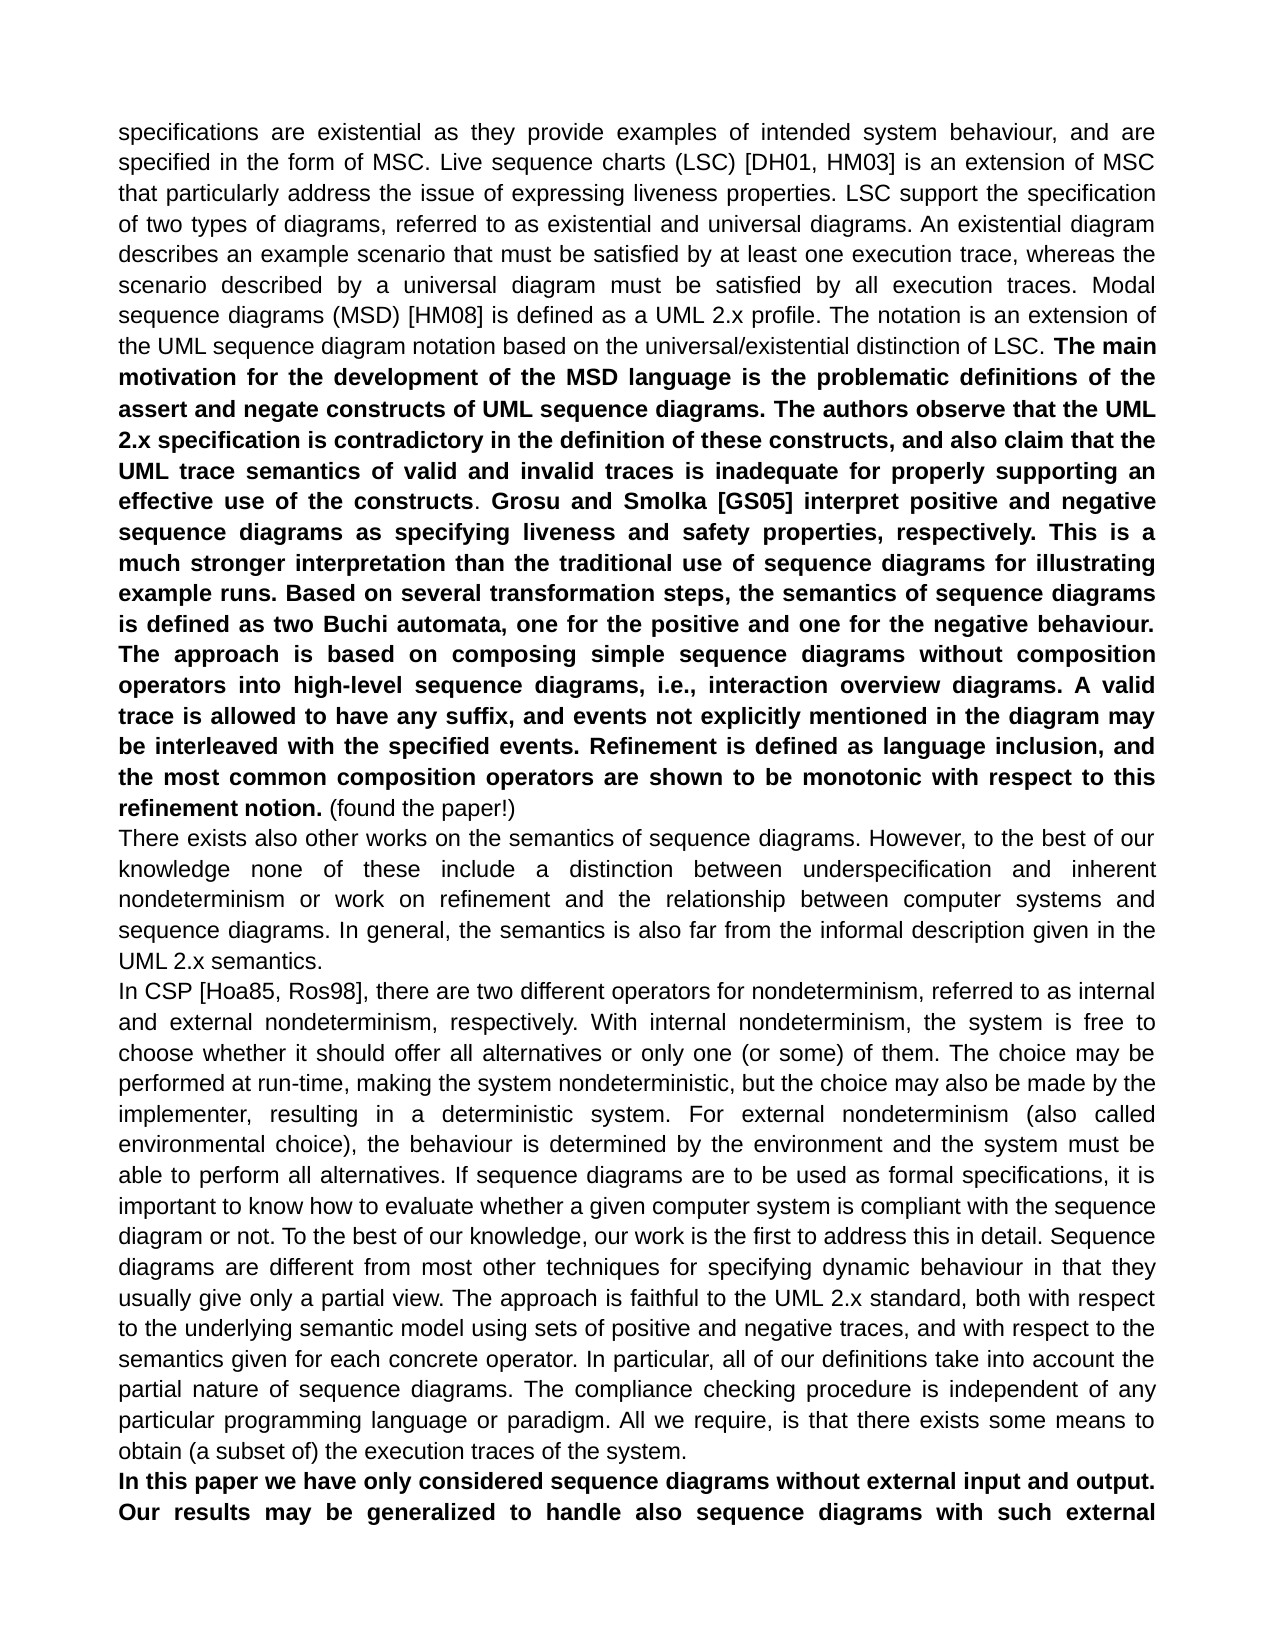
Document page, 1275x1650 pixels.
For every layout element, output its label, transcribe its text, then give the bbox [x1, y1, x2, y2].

text There exists also other works on the semantics of sequence diagrams. However, to the best of our knowledge none of these include a distinction between underspecification and inherent nondeterminism or work on refinement and the relationship between computer systems and sequence diagrams. In general, the semantics is also far from the informal description given in the UML 2.x semantics. [118, 824, 1157, 974]
text In this paper we have only considered sequence diagrams without external input and output. Our results may be generalized to handle also sequence diagrams with such external [118, 1468, 1157, 1525]
text specifications are existential as they provide examples of intended system behaviour, and are specified in the form of MSC. Live sequence charts (LSC) [DH01, HM03] is an extension of MSC that particularly address the issue of expressing liveness properties. LSC support the specification of two types of diagrams, referred to as existential and universal diagrams. An existential diagram describes an example scenario that must be satisfied by at least one execution trace, whereas the scenario described by a universal diagram must be satisfied by all execution traces. Modal sequence diagrams (MSD) [HM08] is defined as a UML 2.x profile. The notation is an extension of the UML sequence diagram notation based on the universal/existential distinction of LSC. The main motivation for the development of the MSD language is the problematic definitions of the assert and negate constructs of UML sequence diagrams. The authors observe that the UML 2.x specification is contradictory in the definition of these constructs, and also claim that the UML trace semantics of valid and invalid traces is inadequate for properly supporting an effective use of the constructs. Grosu and Smolka [GS05] interpret positive and negative sequence diagrams as specifying liveness and safety properties, respectively. This is a much stronger interpretation than the traditional use of sequence diagrams for illustrating example runs. Based on several transformation steps, the semantics of sequence diagrams is defined as two Buchi automata, one for the positive and one for the negative behaviour. The approach is based on composing simple sequence diagrams without composition operators into high-level sequence diagrams, i.e., interaction overview diagrams. A valid trace is allowed to have any suffix, and events not explicitly mentioned in the diagram may be interleaved with the specified events. Refinement is defined as language inclusion, and the most common composition operators are shown to be monotonic with respect to this refinement notion. (found the paper!) [118, 118, 1157, 821]
text In CSP [Hoa85, Ros98], there are two different operators for nondeterminism, referred to as internal and external nondeterminism, respectively. With internal nondeterminism, the system is free to choose whether it should offer all alternatives or only one (or some) of them. The choice may be performed at run-time, making the system nondeterministic, but the choice may also be made by the implementer, resulting in a deterministic system. For external nondeterminism (also called environmental choice), the behaviour is determined by the environment and the system must be able to perform all alternatives. If sequence diagrams are to be used as formal specifications, it is important to know how to evaluate whether a given computer system is compliant with the sequence diagram or not. To the best of our knowledge, our work is the first to address this in detail. Sequence diagrams are different from most other techniques for specifying dynamic behaviour in that they usually give only a partial view. The approach is faithful to the UML 2.x standard, both with respect to the underlying semantic model using sets of positive and negative traces, and with respect to the semantics given for each concrete operator. In particular, all of our definitions take into account the partial nature of sequence diagrams. The compliance checking procedure is independent of any particular programming language or paradigm. All we require, is that there exists some means to obtain (a subset of) the execution traces of the system. [118, 978, 1157, 1464]
